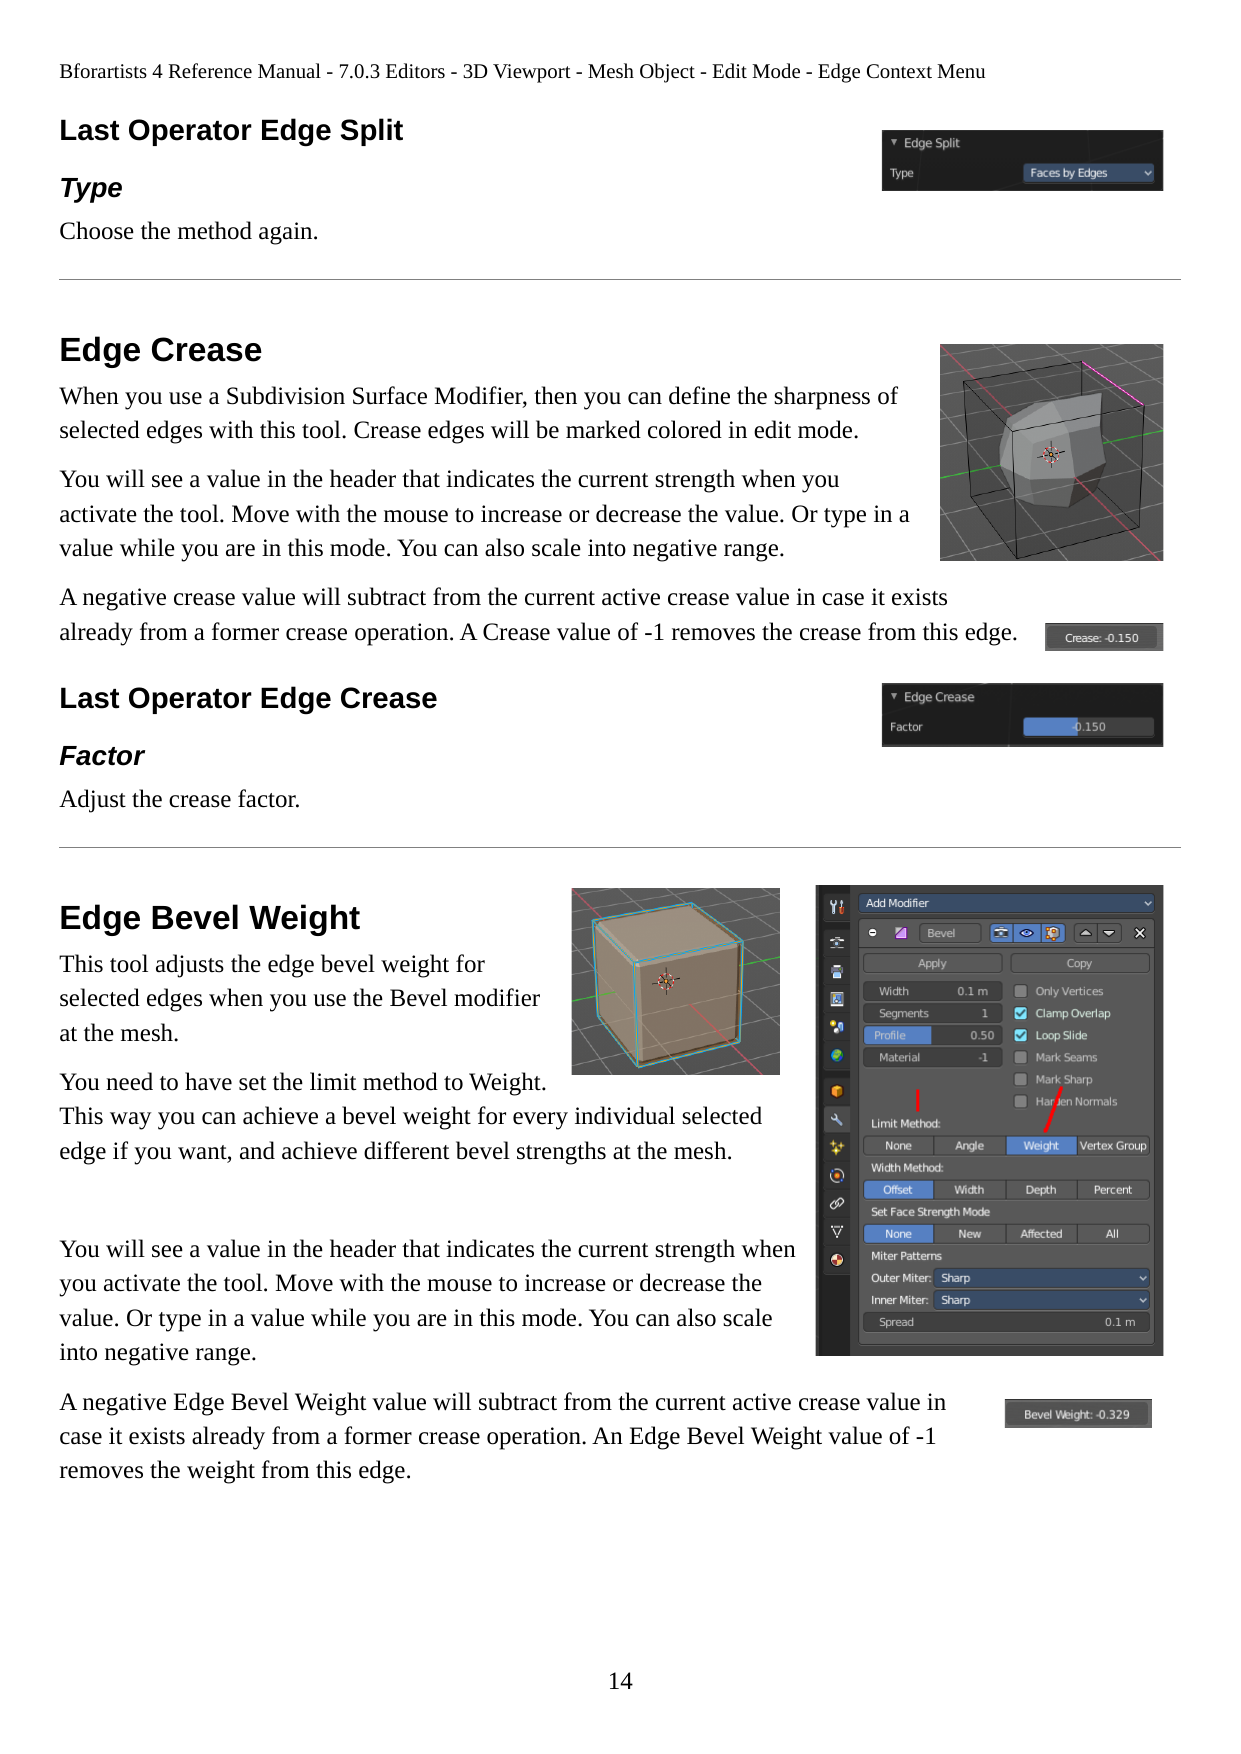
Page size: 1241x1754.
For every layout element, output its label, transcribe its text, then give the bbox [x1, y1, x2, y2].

text [780, 949, 815, 1047]
subtitle [780, 898, 815, 936]
text This tool adjusts the edge bevel weight for selected edges when you use the Bevel modifier at the mesh. [59, 949, 571, 1047]
text You will see a value in the header that indicates the current strength when you activate the tool. Move with the mouse to increase or decrease the value. Or type in a value while you are in this mode. You can also scale into negative range. [59, 464, 1181, 562]
subtitle Factor [59, 739, 1181, 771]
picture [571, 888, 780, 1075]
subtitle Last Operator Edge Split [59, 113, 1181, 146]
picture [1004, 1399, 1152, 1428]
text When you use a Subdivision Surface Modifier, then you can define the sharpness of selected edges with this tool. Crease edges will be marked colored in edit mode. [59, 381, 940, 444]
subtitle [1164, 898, 1181, 936]
picture [881, 130, 1164, 191]
text A negative crease value will subtract from the current active crease value in case it exists already from a former crease operation. A Crease value of -1 removes the crease from this edge. [59, 582, 1181, 646]
text A negative Edge Bevel Weight value will subtract from the current active crease value in case it exists already from a former crease operation. An Edge Bevel Weight value of -1 removes the weight from this edge. [59, 1387, 1181, 1484]
picture [881, 683, 1164, 747]
text You need to have set the limit method to Weight. This way you can achieve a bevel weight for every individual selected edge if you want, and achieve different bevel strengths at the mesh. [59, 1067, 815, 1165]
subtitle Last Operator Edge Crease [59, 681, 1181, 714]
picture [940, 344, 1164, 561]
text Adjust the crease factor. [59, 784, 1181, 812]
subtitle Edge Crease [59, 330, 1181, 368]
subtitle Type [59, 171, 1181, 203]
subtitle Edge Bevel Weight [59, 898, 571, 936]
text Choose the method again. [59, 216, 1181, 244]
text You will see a value in the header that indicates the current strength when you activate the tool. Move with the mouse to increase or decrease the value. Or type in a value while you are in this mode. You can also scale into negative range. [59, 1234, 1181, 1366]
picture [1045, 623, 1164, 651]
picture [815, 885, 1164, 1356]
